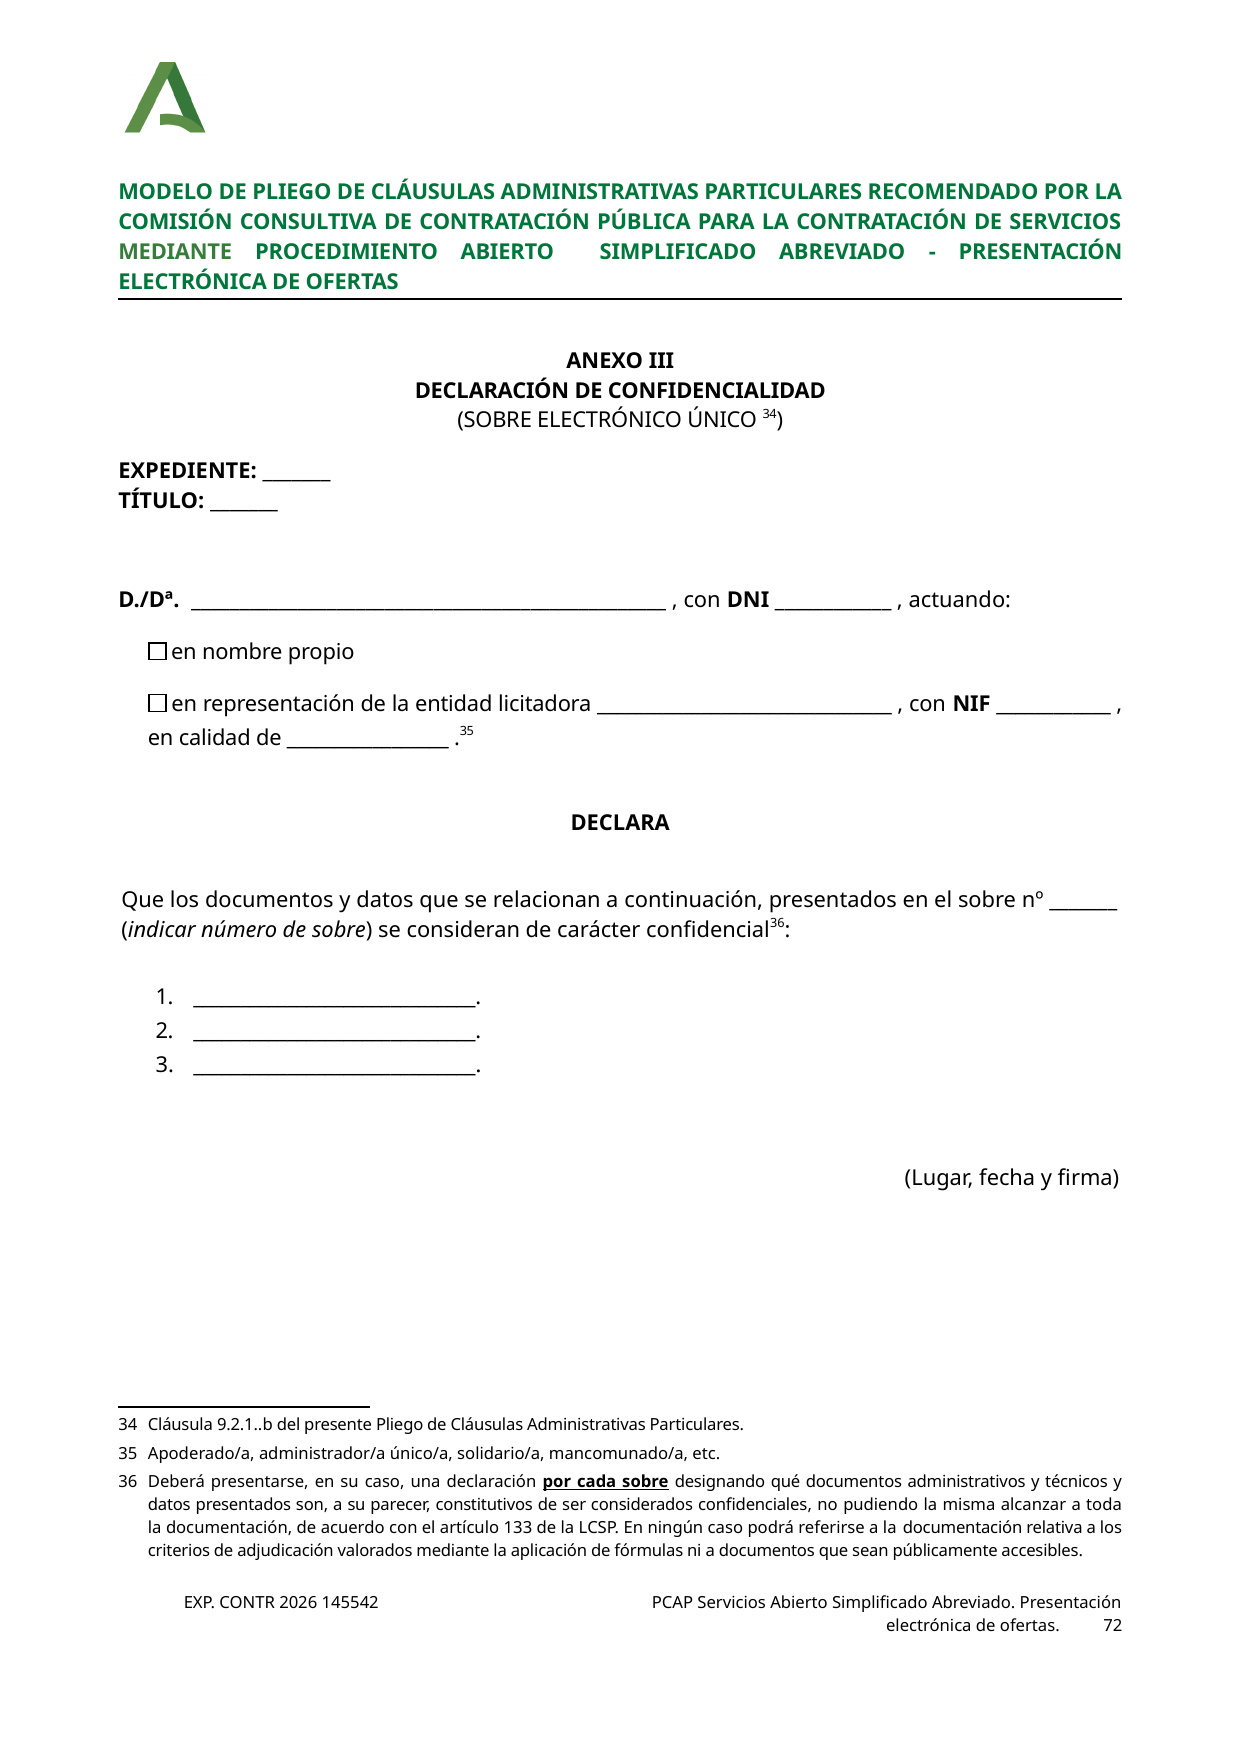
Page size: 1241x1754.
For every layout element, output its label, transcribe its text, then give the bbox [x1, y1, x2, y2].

text EXPEDIENTE: _______ [118, 455, 1122, 485]
text DECLARACIÓN DE CONFIDENCIALIDAD [118, 375, 1122, 404]
list ______________________________. [155, 981, 1122, 1011]
text Apoderado/a, administrador/a único/a, solidario/a, mancomunado/a, etc. [118, 1441, 1122, 1464]
list ______________________________. [155, 1015, 1122, 1045]
text D./Dª. _________________________________________________ , con DNI ____________ , actuando: [118, 584, 1122, 614]
text Que los documentos y datos que se relacionan a continuación, presentados en el sobre nº _______ (indicar número de sobre) se consideran de carácter confidencial: [118, 881, 1122, 944]
list ______________________________. [155, 1049, 1122, 1079]
text ANEXO III [118, 342, 1122, 375]
text (Lugar, fecha y firma) [118, 1159, 1122, 1192]
text (SOBRE ELECTRÓNICO ÚNICO ) [118, 404, 1122, 437]
picture [120, 57, 210, 137]
text Deberá presentarse, en su caso, una declaración por cada sobre designando qué documentos administrativos y técnicos y datos presentados son, a su parecer, constitutivos de ser considerados confidenciales, no pudiendo la misma alcanzar a toda la documentación, de acuerdo con el artículo 133 de la LCSP. En ningún caso podrá referirse a la documentación relativa a los criterios de adjudicación valorados mediante la aplicación de fórmulas ni a documentos que sean públicamente accesibles. [118, 1470, 1122, 1561]
text en representación de la entidad licitadora _______________________________ , con NIF ____________ , en calidad de _________________ . [148, 688, 1122, 752]
text DECLARA [118, 807, 1122, 837]
text Cláusula 9.2.1..b del presente Pliego de Cláusulas Administrativas Particulares. [118, 1413, 1122, 1436]
text TÍTULO: _______ [118, 485, 1122, 514]
text en nombre propio [148, 636, 1122, 666]
text MODELO DE PLIEGO DE CLÁUSULAS ADMINISTRATIVAS PARTICULARES RECOMENDADO POR LA COMISIÓN CONSULTIVA DE CONTRATACIÓN PÚBLICA PARA LA CONTRATACIÓN DE SERVICIOS MEDIANTE PROCEDIMIENTO ABIERTO SIMPLIFICADO ABREVIADO - PRESENTACIÓN ELECTRÓNICA DE OFERTAS [118, 176, 1122, 298]
